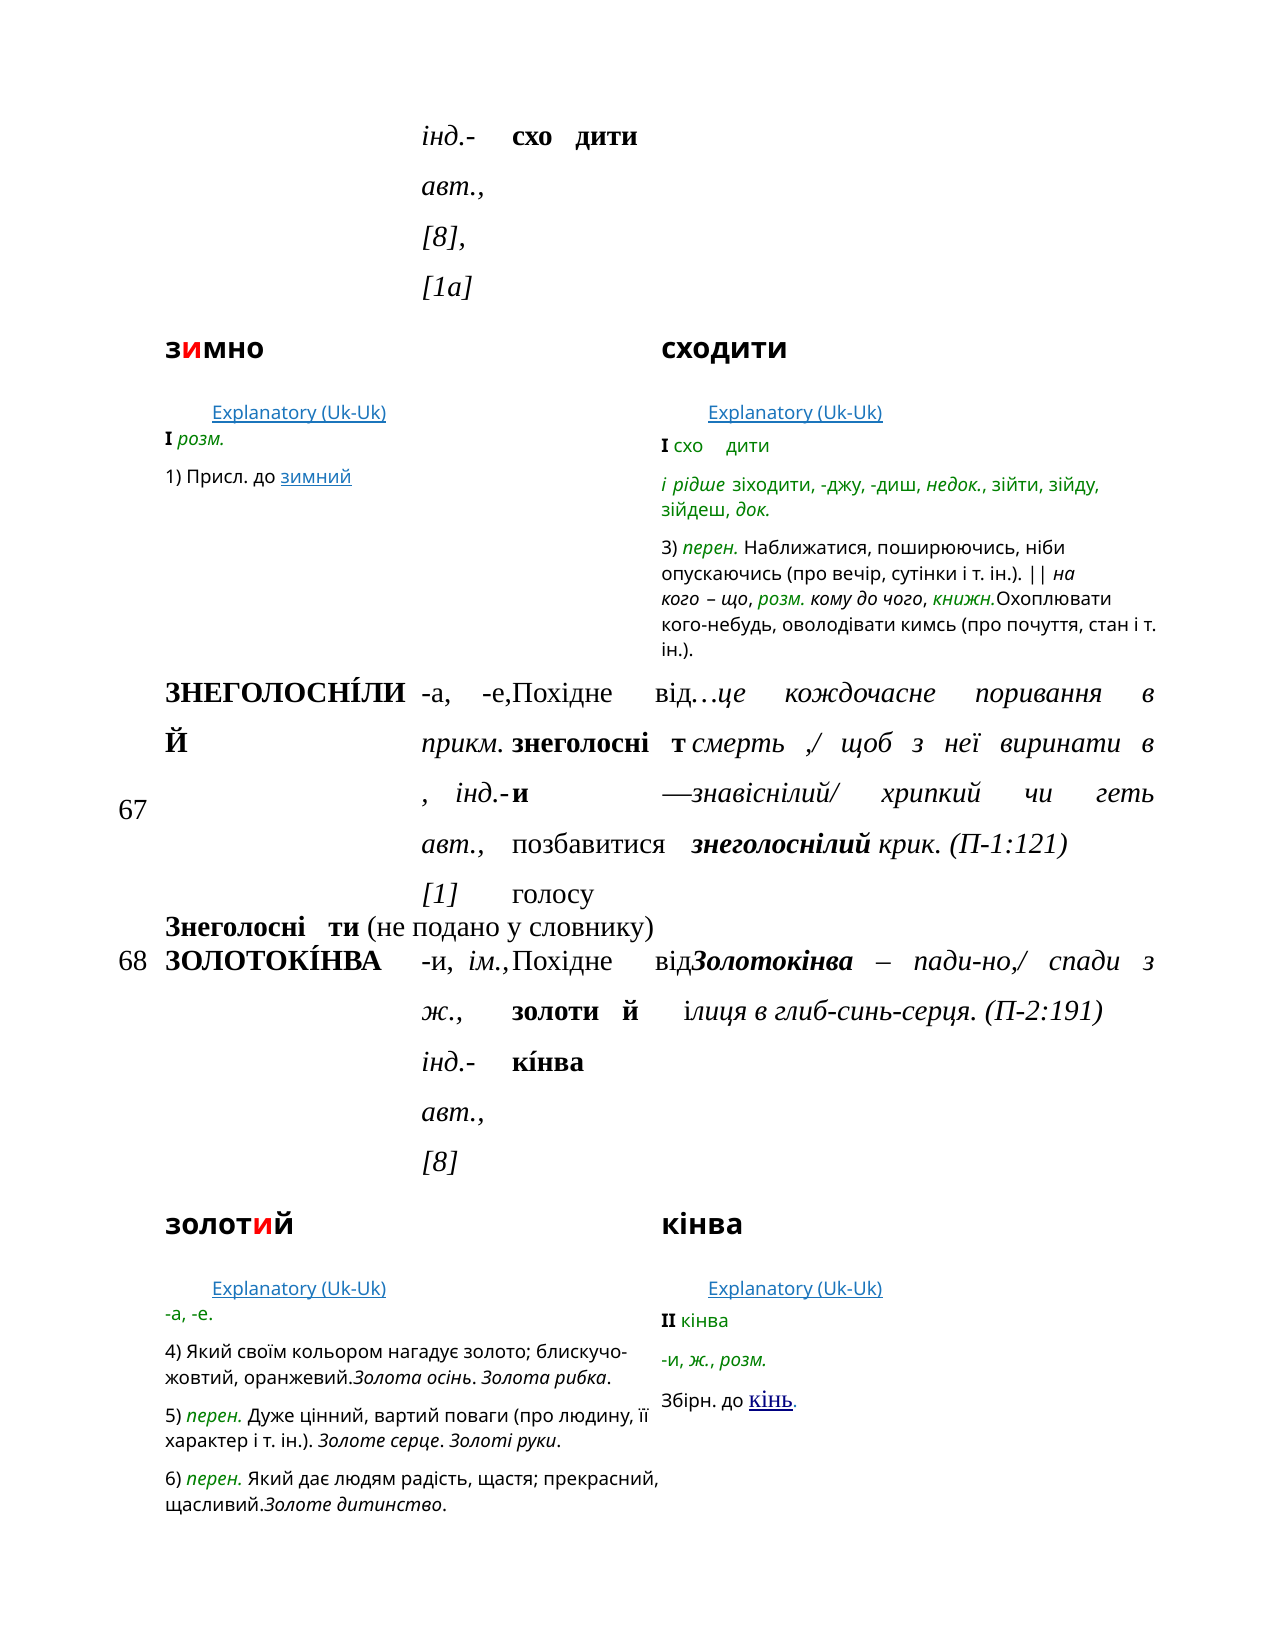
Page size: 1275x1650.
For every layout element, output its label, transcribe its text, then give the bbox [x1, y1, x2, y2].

table_cell сходити [512, 118, 692, 303]
table_cell 68 [118, 943, 165, 1529]
table_cell [692, 118, 1157, 303]
table_cell Знеголосніти (не подано у словнику) [165, 910, 1157, 943]
table_cell золотий Explanatory (Uk-Uk) -а, -е. 4) Який своїм кольором нагадує золото; блискучо-жовтий, оранжевий.Золота осінь. Золота рибка. 5) перен. Дуже цінний, вартий поваги (про людину, її характер і т. ін.). Золоте серце. Золоті руки. 6) перен. Який дає людям радість, щастя; прекрасний, щасливий.Золоте дитинство. [165, 1178, 661, 1529]
table_cell інд.-авт., [8], [1а] [421, 118, 512, 303]
table_cell зимно Explanatory (Uk-Uk) I розм. 1) Присл. до зимний [165, 303, 661, 675]
table_cell 67 [118, 675, 165, 943]
table_cell -а, -е, прикм., інд.-авт., [1] [421, 675, 512, 909]
table_cell -и, ім., ж., інд.-авт., [8] [421, 943, 512, 1178]
table_cell сходити Explanatory (Uk-Uk) I сходити і рідше зіходити, -джу, -диш, недок., зійти, зійду, зійдеш, док. 3) перен. Наближатися, поширюючись, ніби опускаючись (про вечір, сутінки і т. ін.). || на кого – що, розм. кому до чого, книжн.Охоплювати кого-небудь, оволодівати кимсь (про почуття, стан і т. ін.). [661, 303, 1157, 675]
table_cell [165, 118, 421, 303]
table_cell [118, 118, 165, 675]
table_cell кінва Explanatory (Uk-Uk) II кінва -и, ж., розм. Збірн. до кінь. [661, 1178, 1157, 1529]
table_cell Знеголоснíлий [165, 675, 421, 909]
table_cell Золотокінва – пади-но,/ спади з лиця в глиб-синь-серця. (П-2:191) [692, 943, 1157, 1178]
table_cell Похідне від знеголосніти — позбавитися голосу [512, 675, 692, 909]
table_cell …це кождочасне поривання в смерть ,/ щоб з неї виринати в знавіснілий/ хрипкий чи геть знеголоснілий крик. (П-1:121) [692, 675, 1157, 909]
table_cell Похідне від золотий і кíнва [512, 943, 692, 1178]
table_cell Золотокíнва [165, 943, 421, 1178]
